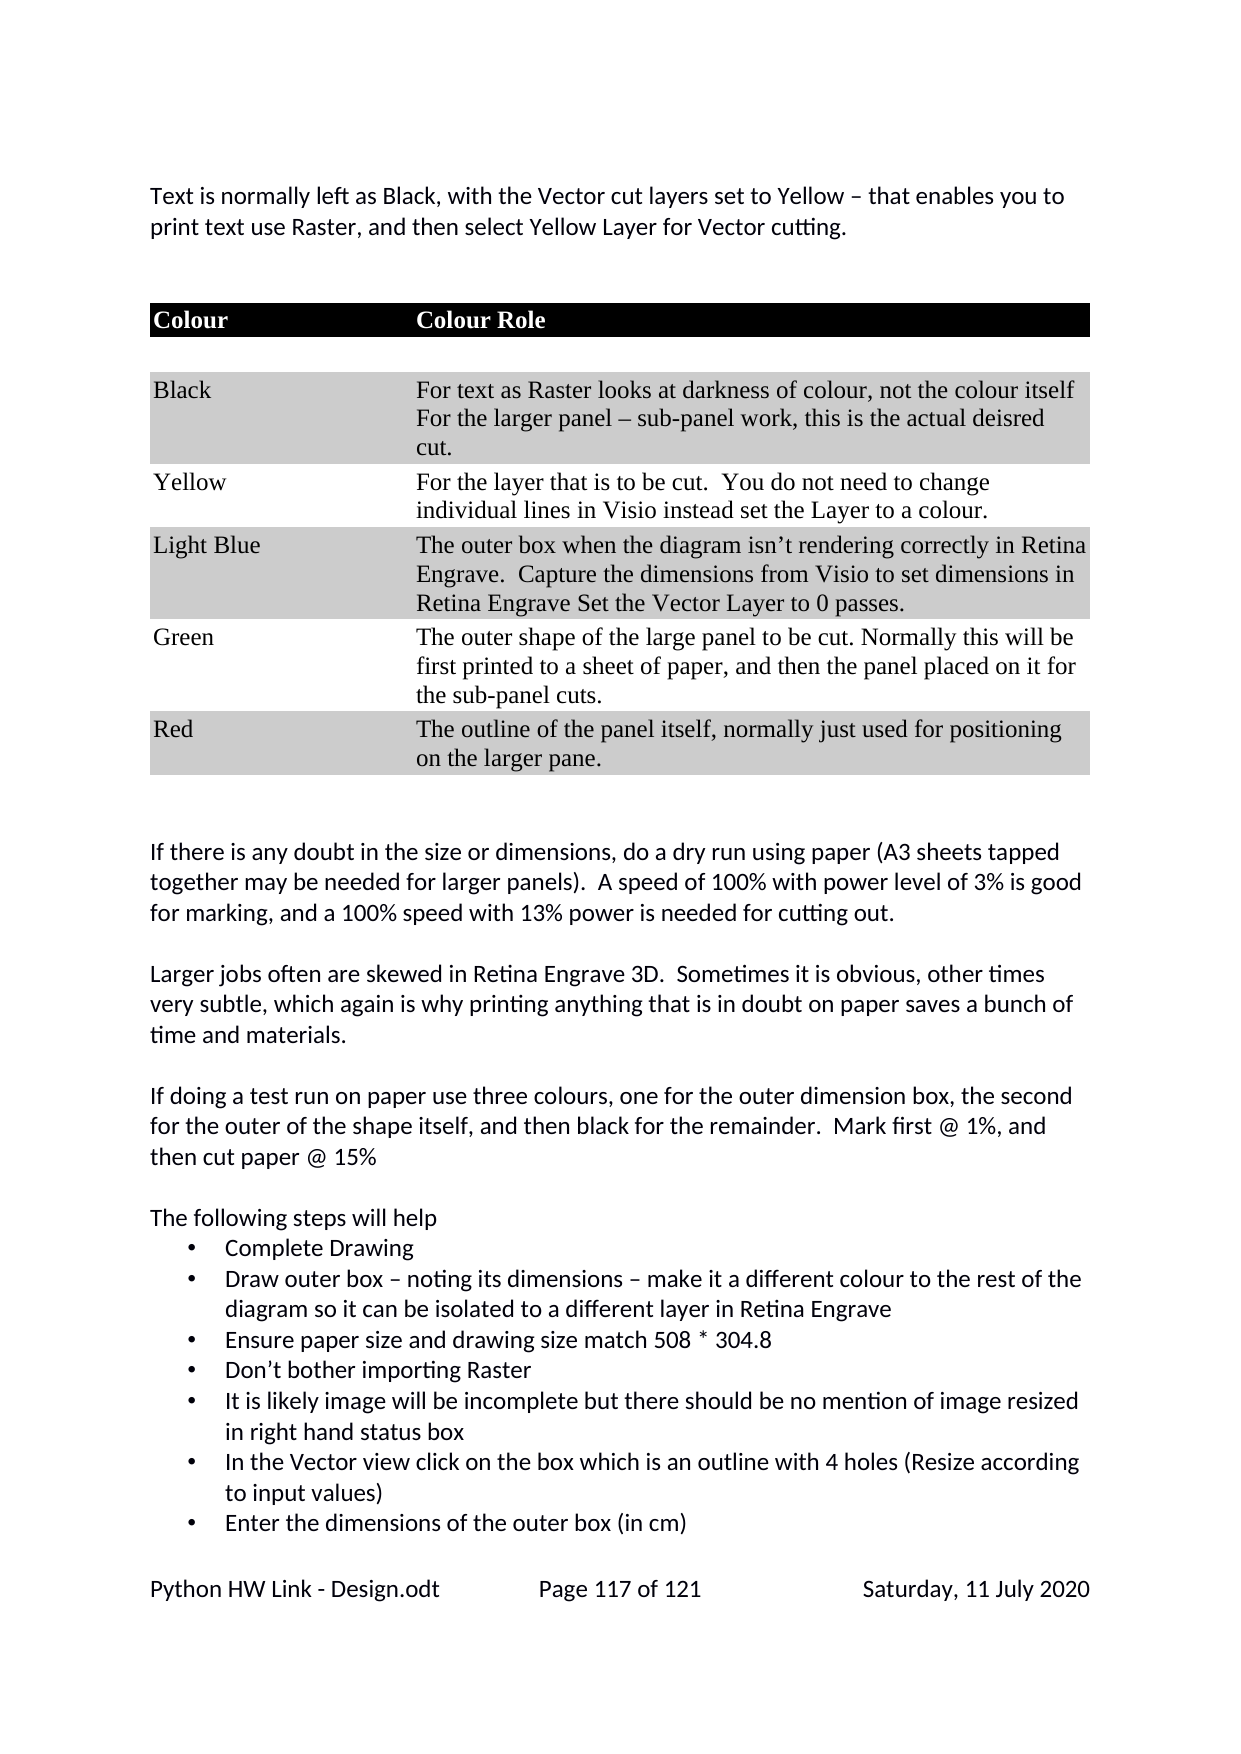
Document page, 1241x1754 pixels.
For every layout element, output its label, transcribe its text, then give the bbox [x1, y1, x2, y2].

table_cell Yellow [150, 464, 413, 527]
list Draw outer box – noting its dimensions – make it a different colour to the rest of the diagram so it can be isolated to a different layer in Retina Engrave [187, 1263, 1090, 1324]
table_cell Black [150, 372, 413, 464]
table_cell Light Blue [150, 527, 413, 619]
text Text is normally left as Black, with the Vector cut layers set to Yellow – that enables you to print text use Raster, and then select Yellow Layer for Vector cutting. [150, 181, 1090, 242]
list Enter the dimensions of the outer box (in cm) [187, 1507, 1090, 1538]
list Ensure paper size and drawing size match 508 * 304.8 [187, 1324, 1090, 1354]
table_cell [150, 337, 413, 372]
table_cell Green [150, 619, 413, 711]
table_cell The outer box when the diagram isn’t rendering correctly in Retina Engrave. Capture the dimensions from Visio to set dimensions in Retina Engrave Set the Vector Layer to 0 passes. [413, 527, 1090, 619]
table_cell For the layer that is to be cut. You do not need to change individual lines in Visio instead set the Layer to a colour. [413, 464, 1090, 527]
text The following steps will help [150, 1202, 1090, 1232]
table_header Colour [150, 303, 413, 337]
table_cell The outer shape of the large panel to be cut. Normally this will be first printed to a sheet of paper, and then the panel placed on it for the sub-panel cuts. [413, 619, 1090, 711]
list Don’t bother importing Raster [187, 1354, 1090, 1385]
table_cell [413, 337, 1090, 372]
list It is likely image will be incomplete but there should be no mention of image resized in right hand status box [187, 1385, 1090, 1446]
list Complete Drawing [187, 1232, 1090, 1263]
text If there is any doubt in the size or dimensions, do a dry run using paper (A3 sheets tapped together may be needed for larger panels). A speed of 100% with power level of 3% is good for marking, and a 100% speed with 13% power is needed for cutting out. [150, 836, 1090, 927]
table_cell The outline of the panel itself, normally just used for positioning on the larger pane. [413, 711, 1090, 775]
table_cell For text as Raster looks at darkness of colour, not the colour itself For the larger panel – sub-panel work, this is the actual deisred cut. [413, 372, 1090, 464]
text If doing a test run on paper use three colours, one for the outer dimension box, the second for the outer of the shape itself, and then black for the remainder. Mark first @ 1%, and then cut paper @ 15% [150, 1080, 1090, 1171]
table_header Colour Role [413, 303, 1090, 337]
table_cell Red [150, 711, 413, 775]
list In the Vector view click on the box which is an outline with 4 holes (Resize according to input values) [187, 1446, 1090, 1507]
text Larger jobs often are skewed in Retina Engrave 3D. Sometimes it is obvious, other times very subtle, which again is why printing anything that is in doubt on paper saves a bunch of time and materials. [150, 958, 1090, 1049]
